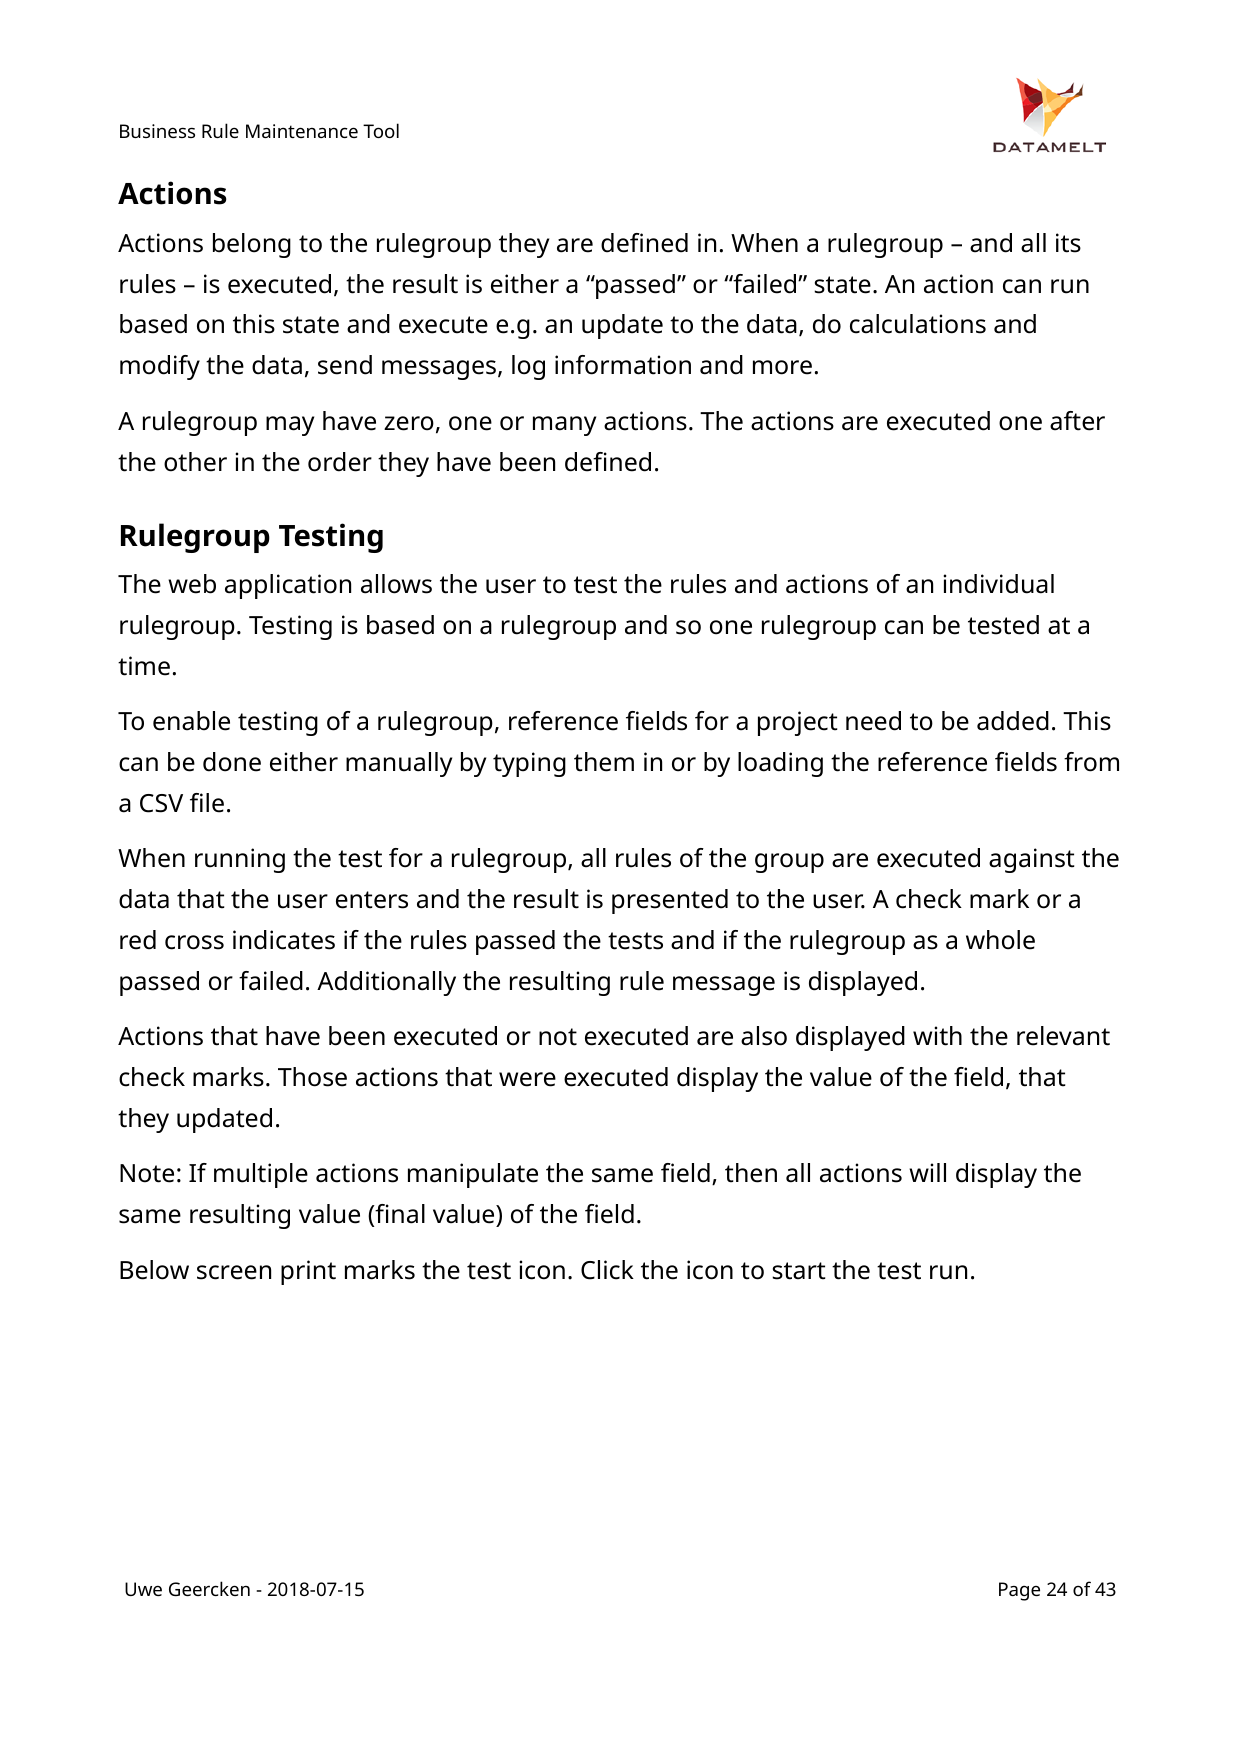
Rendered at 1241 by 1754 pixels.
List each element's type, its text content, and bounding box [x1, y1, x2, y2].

text A rulegroup may have zero, one or many actions. The actions are executed one after the other in the order they have been defined. [118, 403, 1122, 478]
text Below screen print marks the test icon. Click the icon to start the test run. [118, 1252, 1122, 1286]
subtitle Rulegroup Testing [118, 514, 1122, 554]
picture [992, 69, 1107, 160]
subtitle Actions [118, 173, 1122, 213]
text Actions that have been executed or not executed are also displayed with the relevant check marks. Those actions that were executed display the value of the field, that they updated. [118, 1019, 1122, 1135]
text Actions belong to the rulegroup they are defined in. When a rulegroup – and all its rules – is executed, the result is either a “passed” or “failed” state. An action can run based on this state and execute e.g. an update to the data, do calculations and modify the data, send messages, log information and more. [118, 226, 1122, 382]
text When running the test for a rulegroup, all rules of the group are executed against the data that the user enters and the result is presented to the user. A check mark or a red cross indicates if the rules passed the tests and if the rulegroup as a whole passed or failed. Additionally the resulting rule message is displayed. [118, 841, 1122, 998]
text Note: If multiple actions manipulate the same field, then all actions will display the same resulting value (final value) of the field. [118, 1156, 1122, 1231]
text To enable testing of a rulegroup, reference fields for a project need to be added. This can be done either manually by typing them in or by loading the reference fields from a CSV file. [118, 704, 1122, 820]
text The web application allows the user to test the rules and actions of an individual rulegroup. Testing is based on a rulegroup and so one rulegroup can be tested at a time. [118, 567, 1122, 683]
